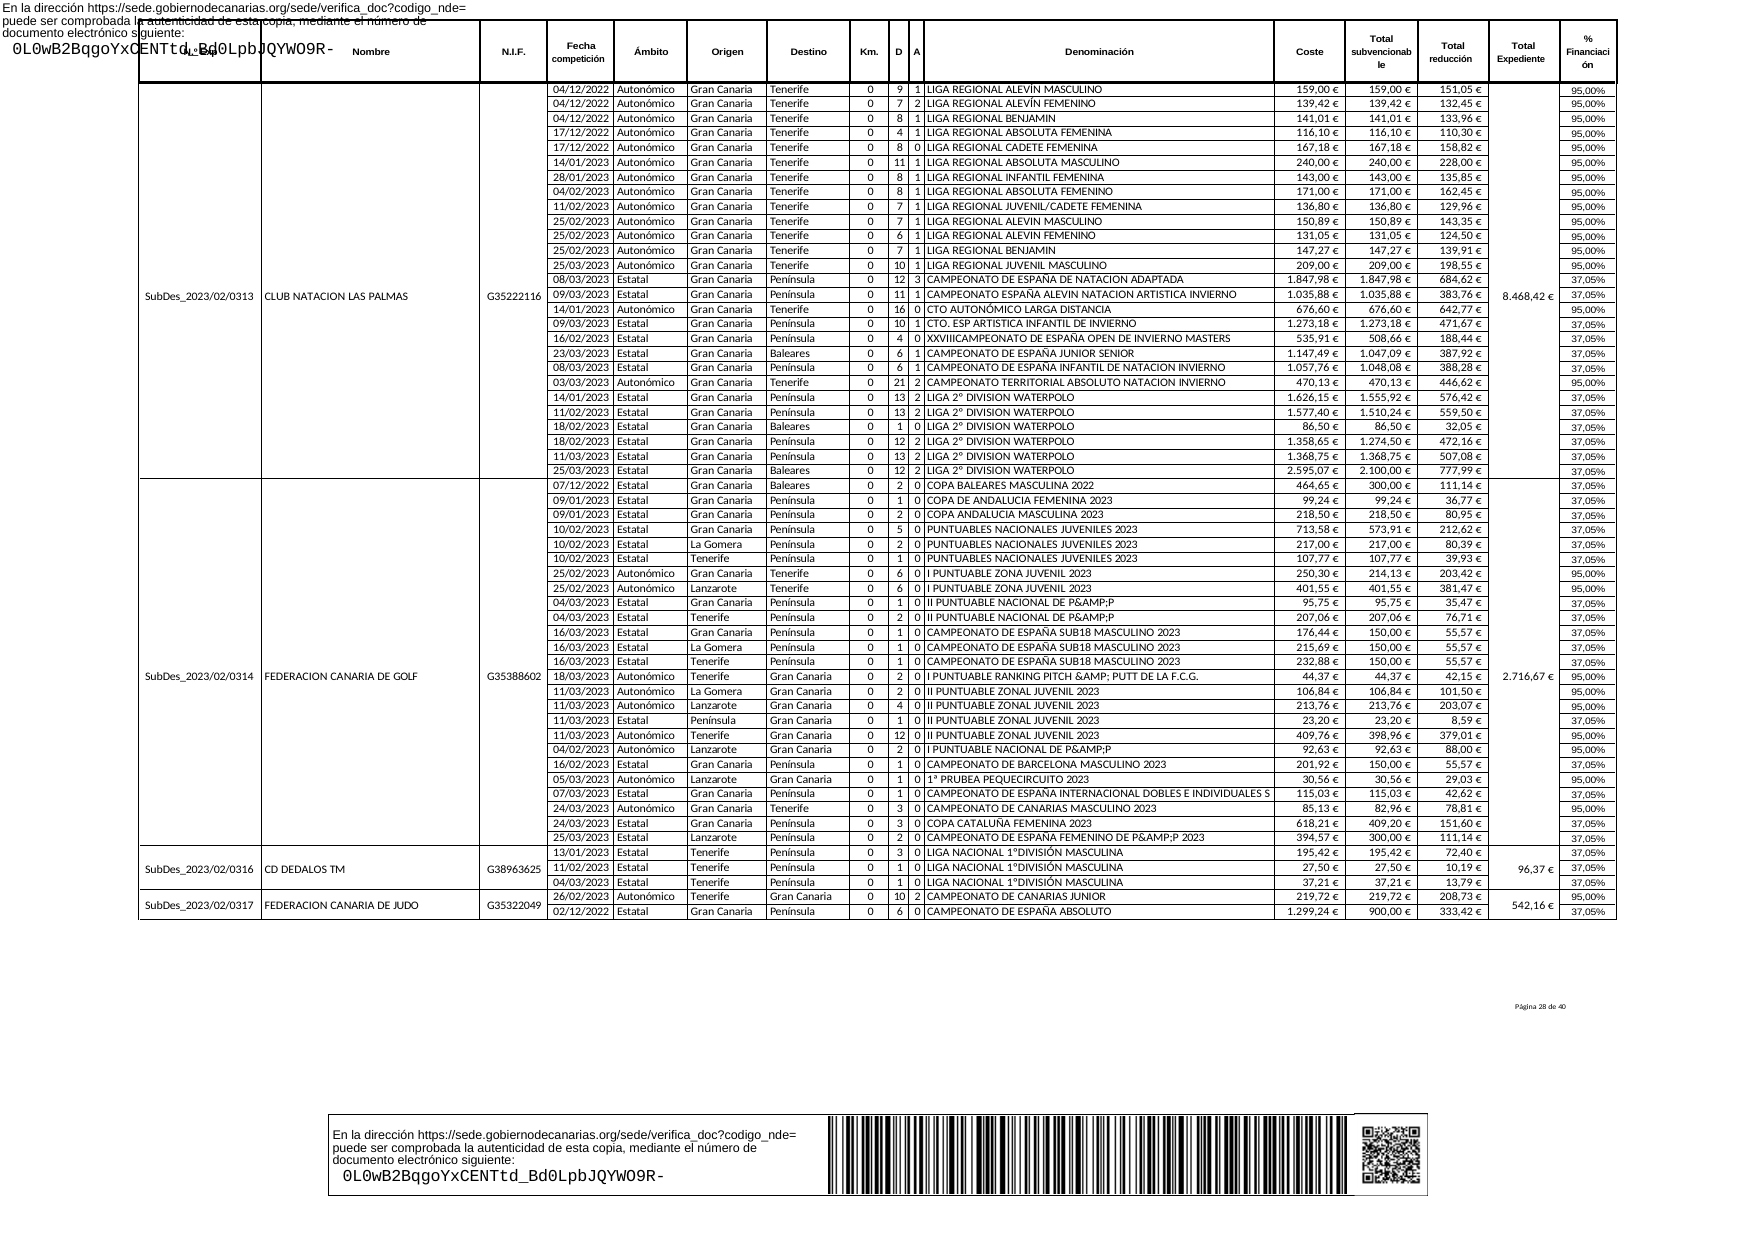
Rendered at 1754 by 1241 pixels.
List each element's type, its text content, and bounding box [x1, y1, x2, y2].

table_cell CTO AUTONÓMICO LARGA DISTANCIA [925, 303, 1274, 317]
table_cell 195,42 € [1346, 846, 1417, 860]
table_cell 37,05% [1560, 640, 1616, 654]
table_cell 0 [909, 332, 924, 346]
table_cell 1.358,65 € [1275, 435, 1345, 449]
table_cell Gran Canaria [688, 215, 766, 228]
table_cell Autonómico [614, 127, 687, 140]
table_cell 1 [889, 420, 908, 434]
table_cell 25/02/2023 [548, 230, 613, 243]
table_cell 03/03/2023 [548, 376, 613, 390]
table_cell 96,37 € [1489, 846, 1559, 889]
table_header Coste [1275, 21, 1344, 81]
table_cell 13 [889, 391, 908, 405]
table_cell LIGA REGIONAL BENJAMIN [925, 244, 1274, 258]
table_cell Estatal [614, 905, 687, 919]
table_cell Autonómico [614, 567, 687, 581]
table_cell Estatal [614, 288, 687, 302]
table_cell 1.047,09 € [1346, 347, 1417, 361]
table_cell 25/02/2023 [548, 582, 613, 596]
table_cell 37,21 € [1346, 876, 1417, 889]
table_cell 0 [909, 582, 924, 596]
table_cell Gran Canaria [688, 509, 766, 522]
table_cell 0 [850, 744, 888, 757]
table_cell 0 [850, 318, 888, 331]
table_header A [910, 21, 923, 81]
table_cell 11/02/2023 [548, 200, 613, 214]
table_cell 07/12/2022 [548, 479, 613, 493]
table_cell 0 [850, 450, 888, 463]
table_cell 10 [889, 890, 908, 904]
table_cell 16/02/2023 [548, 758, 613, 772]
table_cell 82,96 € [1346, 802, 1417, 816]
table_cell 201,92 € [1275, 758, 1345, 772]
table_cell 0 [850, 200, 888, 214]
table_cell Gran Canaria [688, 567, 766, 581]
table_cell 85,13 € [1275, 802, 1345, 816]
table_cell 1 [889, 655, 908, 669]
table_cell Estatal [614, 553, 687, 566]
table_cell Gran Canaria [688, 288, 766, 302]
table_cell Gran Canaria [688, 391, 766, 405]
table_cell 133,96 € [1418, 112, 1488, 126]
table_cell Autonómico [614, 215, 687, 228]
table_cell 1.555,92 € [1346, 391, 1417, 405]
table_cell 218,50 € [1275, 509, 1345, 522]
table_cell 240,00 € [1346, 156, 1417, 170]
table_cell Gran Canaria [688, 318, 766, 331]
table_cell 08/03/2023 [548, 274, 613, 287]
table_cell Gran Canaria [688, 230, 766, 243]
table_cell 218,50 € [1346, 509, 1417, 522]
table_cell 0 [850, 832, 888, 845]
table_cell 2 [909, 391, 924, 405]
table_cell 14/01/2023 [548, 156, 613, 170]
table_cell 217,00 € [1275, 538, 1345, 552]
table_cell 2 [909, 406, 924, 419]
table_cell CAMPEONATO DE BARCELONA MASCULINO 2023 [925, 758, 1274, 772]
table_cell Estatal [614, 347, 687, 361]
table_cell SubDes_2023/02/0317 [139, 889, 261, 919]
table_cell G35322049 [480, 890, 547, 919]
table_cell II PUNTUABLE ZONAL JUVENIL 2023 [925, 729, 1274, 742]
table_cell 167,18 € [1346, 141, 1417, 155]
table_cell Península [767, 332, 849, 346]
table_cell 37,05% [1560, 331, 1616, 346]
table_cell Estatal [614, 465, 687, 478]
table_cell 95,00% [1560, 184, 1616, 199]
table_cell Estatal [614, 758, 687, 772]
table_cell 1.273,18 € [1275, 318, 1345, 331]
table_cell 111,14 € [1418, 832, 1488, 845]
table_cell 95,00% [1560, 772, 1616, 787]
table_cell 95,00% [1560, 302, 1616, 317]
table_cell 37,05% [1560, 464, 1616, 478]
table_cell 0 [850, 597, 888, 610]
table_cell 23/03/2023 [548, 347, 613, 361]
table_cell Estatal [614, 611, 687, 625]
table_cell 1.035,88 € [1346, 288, 1417, 302]
table_cell Tenerife [688, 553, 766, 566]
table_cell 37,21 € [1275, 876, 1345, 889]
table_cell 95,00% [1560, 889, 1616, 904]
table_cell 1 [889, 714, 908, 728]
table_cell Tenerife [767, 200, 849, 214]
table_header Total Expediente [1490, 21, 1559, 81]
table_cell Península [767, 494, 849, 507]
table_cell Península [767, 788, 849, 801]
table_cell LIGA REGIONAL ABSOLUTA FEMENINO [925, 185, 1274, 199]
table_cell Estatal [614, 538, 687, 552]
table_cell 131,05 € [1346, 230, 1417, 243]
table_cell CTO. ESP ARTISTICA INFANTIL DE INVIERNO [925, 318, 1274, 331]
table_cell Península [767, 318, 849, 331]
table_cell LIGA REGIONAL ALEVÍN FEMENINO [925, 97, 1274, 111]
table_cell 203,42 € [1418, 567, 1488, 581]
table_cell 1 [909, 347, 924, 361]
table_cell 0 [850, 230, 888, 243]
table_cell 30,56 € [1275, 773, 1345, 787]
table_cell 136,80 € [1346, 200, 1417, 214]
table_cell 3 [909, 274, 924, 287]
table_cell Estatal [614, 509, 687, 522]
table_cell LIGA NACIONAL 1ºDIVISIÓN MASCULINA [925, 861, 1274, 875]
table_cell 1.510,24 € [1346, 406, 1417, 419]
table_cell 7 [889, 215, 908, 228]
table_cell 55,57 € [1418, 655, 1488, 669]
table_cell 0 [909, 905, 924, 919]
table_cell 24/03/2023 [548, 817, 613, 831]
table_cell 116,10 € [1346, 127, 1417, 140]
table_cell 55,57 € [1418, 758, 1488, 772]
table_cell 151,05 € [1418, 84, 1488, 96]
table_cell 147,27 € [1275, 244, 1345, 258]
table_cell 6 [889, 362, 908, 375]
table_cell 10/02/2023 [548, 553, 613, 566]
table_cell 0 [909, 494, 924, 507]
table_cell 2 [889, 479, 908, 493]
table_cell 95,00% [1560, 699, 1616, 713]
table_cell 11 [889, 288, 908, 302]
table_cell 7 [889, 244, 908, 258]
table_cell 383,76 € [1418, 288, 1488, 302]
table_cell Península [767, 876, 849, 889]
table_cell 111,14 € [1418, 479, 1488, 493]
table_cell 110,30 € [1418, 127, 1488, 140]
table_cell 0 [909, 611, 924, 625]
table_cell 139,42 € [1275, 97, 1345, 111]
table_cell CAMPEONATO DE ESPAÑA INTERNACIONAL DOBLES E INDIVIDUALES S [925, 788, 1274, 801]
table_cell 0 [850, 685, 888, 698]
table_cell 1.847,98 € [1275, 274, 1345, 287]
table_cell Gran Canaria [688, 802, 766, 816]
table_cell 470,13 € [1275, 376, 1345, 390]
table_cell 214,13 € [1346, 567, 1417, 581]
table_cell 80,95 € [1418, 509, 1488, 522]
table_cell 676,60 € [1275, 303, 1345, 317]
table_cell 04/12/2022 [548, 97, 613, 111]
table_cell 143,00 € [1346, 171, 1417, 184]
table_cell 44,37 € [1275, 670, 1345, 684]
table_cell Tenerife [688, 890, 766, 904]
table_cell LIGA 2º DIVISION WATERPOLO [925, 465, 1274, 478]
table_cell Autonómico [614, 670, 687, 684]
table_cell Gran Canaria [688, 465, 766, 478]
table_cell 16/03/2023 [548, 626, 613, 640]
table_cell 106,84 € [1346, 685, 1417, 698]
table_cell 2 [889, 509, 908, 522]
table_cell 0 [850, 84, 888, 96]
table_cell Península [767, 435, 849, 449]
table_cell 12 [889, 435, 908, 449]
table_cell 1 [909, 112, 924, 126]
table_cell Autonómico [614, 141, 687, 155]
table_cell 115,03 € [1275, 788, 1345, 801]
table_cell 0 [909, 670, 924, 684]
table_cell 0 [909, 714, 924, 728]
table_cell 37,05% [1560, 787, 1616, 801]
table_cell 0 [850, 244, 888, 258]
table_cell LIGA REGIONAL ABSOLUTA FEMENINA [925, 127, 1274, 140]
table_cell 1 [909, 244, 924, 258]
table_cell 0 [909, 523, 924, 537]
table_cell Estatal [614, 626, 687, 640]
table_cell 0 [850, 274, 888, 287]
table_cell 09/03/2023 [548, 288, 613, 302]
table_cell 0 [850, 347, 888, 361]
table_cell Gran Canaria [688, 156, 766, 170]
table_cell FEDERACION CANARIA DE JUDO [262, 890, 479, 919]
table_cell Península [767, 597, 849, 610]
table_cell 95,00% [1560, 214, 1616, 228]
table_cell Baleares [767, 465, 849, 478]
table_cell 250,30 € [1275, 567, 1345, 581]
table_cell 0 [909, 141, 924, 155]
table_cell I PUNTUABLE NACIONAL DE P&AMP;P [925, 744, 1274, 757]
table_cell 171,00 € [1275, 185, 1345, 199]
table_cell 2 [889, 744, 908, 757]
table_cell Tenerife [688, 861, 766, 875]
table_cell 132,45 € [1418, 97, 1488, 111]
table_cell 2 [889, 611, 908, 625]
table_cell 25/02/2023 [548, 567, 613, 581]
table_cell 101,50 € [1418, 685, 1488, 698]
table_cell 2 [889, 538, 908, 552]
table_cell Tenerife [767, 127, 849, 140]
table_cell 0 [909, 861, 924, 875]
table_cell Tenerife [767, 376, 849, 390]
table_cell Estatal [614, 391, 687, 405]
table_cell 0 [909, 509, 924, 522]
table_header Total reducción [1419, 21, 1488, 81]
table_cell II PUNTUABLE NACIONAL DE P&AMP;P [925, 611, 1274, 625]
table_cell Península [767, 861, 849, 875]
table_cell 95,00% [1560, 155, 1616, 170]
table_cell 37,05% [1560, 537, 1616, 552]
table_cell I PUNTUABLE ZONA JUVENIL 2023 [925, 582, 1274, 596]
table_cell 1 [909, 230, 924, 243]
table_cell 0 [850, 420, 888, 434]
table_cell 0 [909, 758, 924, 772]
table_cell 95,00% [1560, 743, 1616, 757]
table_cell Gran Canaria [688, 597, 766, 610]
table_cell 0 [909, 802, 924, 816]
table_cell 401,55 € [1275, 582, 1345, 596]
table_cell 13,79 € [1418, 876, 1488, 889]
table_cell 0 [909, 744, 924, 757]
table_cell 95,00% [1560, 375, 1616, 390]
table_cell Gran Canaria [688, 362, 766, 375]
table_cell II PUNTUABLE ZONAL JUVENIL 2023 [925, 714, 1274, 728]
table_cell Península [767, 817, 849, 831]
table_cell 0 [850, 406, 888, 419]
table_cell Gran Canaria [688, 259, 766, 272]
table_cell 115,03 € [1346, 788, 1417, 801]
table_cell 159,00 € [1275, 84, 1345, 96]
table_cell 09/03/2023 [548, 318, 613, 331]
table_cell 0 [850, 465, 888, 478]
table_cell 1 [889, 494, 908, 507]
table_cell 09/01/2023 [548, 509, 613, 522]
table_cell 88,00 € [1418, 744, 1488, 757]
table_cell 333,42 € [1418, 905, 1488, 919]
table_cell LIGA REGIONAL CADETE FEMENINA [925, 141, 1274, 155]
table_cell 0 [909, 567, 924, 581]
table_cell Gran Canaria [767, 744, 849, 757]
table_cell Gran Canaria [767, 729, 849, 742]
table_cell Tenerife [767, 303, 849, 317]
table_cell COPA CATALUÑA FEMENINA 2023 [925, 817, 1274, 831]
table_cell 139,42 € [1346, 97, 1417, 111]
table_cell COPA ANDALUCIA MASCULINA 2023 [925, 509, 1274, 522]
table_cell Tenerife [767, 215, 849, 228]
table_cell 8 [889, 171, 908, 184]
table_cell 0 [850, 156, 888, 170]
table_cell 0 [850, 479, 888, 493]
table_cell 135,85 € [1418, 171, 1488, 184]
table_cell Península [767, 450, 849, 463]
table_cell Gran Canaria [767, 685, 849, 698]
table_cell 10,19 € [1418, 861, 1488, 875]
table_cell 1 [909, 84, 924, 96]
table_cell 171,00 € [1346, 185, 1417, 199]
table_cell 10/02/2023 [548, 538, 613, 552]
table_cell LIGA REGIONAL JUVENIL/CADETE FEMENINA [925, 200, 1274, 214]
table_cell 2 [889, 832, 908, 845]
table_cell 228,00 € [1418, 156, 1488, 170]
table_cell 37,05% [1560, 508, 1616, 522]
table_cell 1 [889, 597, 908, 610]
table_cell CAMPEONATO DE ESPAÑA SUB18 MASCULINO 2023 [925, 626, 1274, 640]
table_cell 37,05% [1560, 552, 1616, 566]
table_cell Autonómico [614, 582, 687, 596]
table_cell 37,05% [1560, 522, 1616, 537]
table_cell Autonómico [614, 84, 687, 96]
table_cell 25/03/2023 [548, 465, 613, 478]
table_cell 80,39 € [1418, 538, 1488, 552]
table_cell 162,45 € [1418, 185, 1488, 199]
table_cell 0 [909, 479, 924, 493]
table_cell Autonómico [614, 376, 687, 390]
table_cell 30,56 € [1346, 773, 1417, 787]
table_cell Gran Canaria [688, 406, 766, 419]
table_cell Estatal [614, 318, 687, 331]
table_cell 95,00% [1560, 81, 1616, 96]
table_cell 1 [889, 553, 908, 566]
table_cell Autonómico [614, 97, 687, 111]
table_cell 141,01 € [1346, 112, 1417, 126]
table_cell 26/02/2023 [548, 890, 613, 904]
table_cell 107,77 € [1346, 553, 1417, 566]
table_cell 0 [909, 876, 924, 889]
table_cell 0 [850, 611, 888, 625]
table_cell 95,00% [1560, 126, 1616, 140]
table_cell SubDes_2023/02/0316 [139, 845, 261, 889]
table_cell 446,62 € [1418, 376, 1488, 390]
table_cell 09/01/2023 [548, 494, 613, 507]
table_cell 198,55 € [1418, 259, 1488, 272]
table_cell Tenerife [767, 84, 849, 96]
table_cell Gran Canaria [688, 200, 766, 214]
table_cell Gran Canaria [767, 714, 849, 728]
table_cell Tenerife [767, 112, 849, 126]
table_cell Tenerife [767, 230, 849, 243]
table_cell 147,27 € [1346, 244, 1417, 258]
table_cell 18/03/2023 [548, 670, 613, 684]
table_header Total subvencionab le [1346, 21, 1417, 81]
table_cell 1.147,49 € [1275, 347, 1345, 361]
table_cell Gran Canaria [688, 141, 766, 155]
table_cell 0 [850, 582, 888, 596]
table_cell 0 [850, 655, 888, 669]
table_cell 0 [850, 626, 888, 640]
table_cell 1.626,15 € [1275, 391, 1345, 405]
table_cell G35388602 [480, 479, 547, 845]
table_header N.I.F. [481, 21, 546, 81]
table_cell 124,50 € [1418, 230, 1488, 243]
table_cell 143,00 € [1275, 171, 1345, 184]
table_cell Autonómico [614, 802, 687, 816]
table_cell Lanzarote [688, 773, 766, 787]
table_cell 0 [850, 905, 888, 919]
table_cell LIGA 2º DIVISION WATERPOLO [925, 435, 1274, 449]
table_cell 92,63 € [1275, 744, 1345, 757]
table_cell Tenerife [767, 97, 849, 111]
table_cell 10 [889, 259, 908, 272]
table_cell Estatal [614, 479, 687, 493]
table_cell 37,05% [1560, 757, 1616, 772]
table_header Destino [768, 21, 849, 81]
table_cell 0 [850, 215, 888, 228]
table_cell CAMPEONATO TERRITORIAL ABSOLUTO NATACION INVIERNO [925, 376, 1274, 390]
table_cell 95,00% [1560, 96, 1616, 111]
table_cell 150,00 € [1346, 641, 1417, 654]
table_cell 95,00% [1560, 229, 1616, 243]
table_cell 143,35 € [1418, 215, 1488, 228]
table_cell 04/03/2023 [548, 611, 613, 625]
table_cell 11/03/2023 [548, 685, 613, 698]
table_cell 37,05% [1560, 875, 1616, 889]
table_cell Gran Canaria [688, 185, 766, 199]
table_cell 12 [889, 729, 908, 742]
table_cell LIGA REGIONAL ABSOLUTA MASCULINO [925, 156, 1274, 170]
table_cell 1 [909, 259, 924, 272]
table_cell 6 [889, 230, 908, 243]
table_cell 0 [850, 758, 888, 772]
table_cell II PUNTUABLE NACIONAL DE P&AMP;P [925, 597, 1274, 610]
table_cell Gran Canaria [688, 420, 766, 434]
table_cell Gran Canaria [767, 670, 849, 684]
table_cell Estatal [614, 861, 687, 875]
table_cell Gran Canaria [688, 244, 766, 258]
table_cell 0 [909, 729, 924, 742]
table_cell Estatal [614, 832, 687, 845]
table_header D [890, 21, 908, 81]
table_cell Estatal [614, 641, 687, 654]
table_cell 95,75 € [1346, 597, 1417, 610]
table_cell 37,05% [1560, 405, 1616, 419]
table_cell 0 [850, 670, 888, 684]
table_cell 95,00% [1560, 111, 1616, 126]
table_cell Península [767, 391, 849, 405]
table_cell 212,62 € [1418, 523, 1488, 537]
table_cell CAMPEONATO DE ESPAÑA DE NATACION ADAPTADA [925, 274, 1274, 287]
table_cell Lanzarote [688, 700, 766, 713]
table_cell 0 [850, 362, 888, 375]
table_cell CAMPEONATO DE ESPAÑA ABSOLUTO [925, 905, 1274, 919]
table_cell 37,05% [1560, 449, 1616, 463]
table_cell 507,08 € [1418, 450, 1488, 463]
table_cell XXVIIICAMPEONATO DE ESPAÑA OPEN DE INVIERNO MASTERS [925, 332, 1274, 346]
table_cell Autonómico [614, 185, 687, 199]
picture [1354, 1113, 1428, 1196]
table_cell 16 [889, 303, 908, 317]
table_cell 2 [909, 450, 924, 463]
table_cell 0 [909, 538, 924, 552]
table_header N.º Exp [140, 21, 260, 81]
table_cell 2 [909, 890, 924, 904]
table_cell 11/03/2023 [548, 700, 613, 713]
table_cell 508,66 € [1346, 332, 1417, 346]
table_cell Autonómico [614, 230, 687, 243]
table_cell 13/01/2023 [548, 846, 613, 860]
table_cell Gran Canaria [688, 494, 766, 507]
table_cell Baleares [767, 347, 849, 361]
table_cell 04/02/2023 [548, 185, 613, 199]
table_cell Gran Canaria [688, 626, 766, 640]
table_cell 13 [889, 406, 908, 419]
table_cell 23,20 € [1275, 714, 1345, 728]
table_cell 7 [889, 97, 908, 111]
table_cell 78,81 € [1418, 802, 1488, 816]
table_cell 207,06 € [1275, 611, 1345, 625]
table_cell 1 [909, 288, 924, 302]
table_cell La Gomera [688, 538, 766, 552]
table_cell PUNTUABLES NACIONALES JUVENILES 2023 [925, 553, 1274, 566]
table_cell I PUNTUABLE RANKING PITCH &AMP; PUTT DE LA F.C.G. [925, 670, 1274, 684]
table_cell 6 [889, 582, 908, 596]
table_cell 0 [909, 685, 924, 698]
table_cell 37,05% [1560, 419, 1616, 434]
table_header Origen [688, 21, 766, 81]
table_cell 37,05% [1560, 361, 1616, 375]
table_cell 37,05% [1560, 625, 1616, 640]
table_cell Península [688, 714, 766, 728]
table_cell Tenerife [688, 611, 766, 625]
table_cell Estatal [614, 274, 687, 287]
table_cell Tenerife [688, 655, 766, 669]
table_cell 99,24 € [1346, 494, 1417, 507]
table_cell LIGA 2º DIVISION WATERPOLO [925, 450, 1274, 463]
table_cell SubDes_2023/02/0314 [139, 478, 261, 845]
table_cell 95,75 € [1275, 597, 1345, 610]
table_cell 0 [850, 112, 888, 126]
table_cell Estatal [614, 597, 687, 610]
table_cell 0 [850, 729, 888, 742]
table_cell Tenerife [688, 729, 766, 742]
table_cell 0 [850, 553, 888, 566]
table_cell 4 [889, 127, 908, 140]
table_cell CAMPEONATO DE CANARIAS MASCULINO 2023 [925, 802, 1274, 816]
table_cell 25/02/2023 [548, 244, 613, 258]
table_cell 1 [889, 773, 908, 787]
table_cell CD DEDALOS TM [262, 846, 479, 889]
table_cell CAMPEONATO DE ESPAÑA JUNIOR SENIOR [925, 347, 1274, 361]
table_cell 1 [909, 200, 924, 214]
table_cell 1 [909, 127, 924, 140]
table_header Nombre [262, 21, 479, 81]
table_cell Península [767, 611, 849, 625]
table_cell Autonómico [614, 744, 687, 757]
table_cell 0 [909, 626, 924, 640]
table_cell 676,60 € [1346, 303, 1417, 317]
table_cell 176,44 € [1275, 626, 1345, 640]
table_cell 150,89 € [1275, 215, 1345, 228]
table_cell Lanzarote [688, 744, 766, 757]
table_cell 1.299,24 € [1275, 905, 1345, 919]
table_cell 10/02/2023 [548, 523, 613, 537]
table_cell LIGA NACIONAL 1ºDIVISIÓN MASCULINA [925, 846, 1274, 860]
table_cell 207,06 € [1346, 611, 1417, 625]
table_cell 4 [889, 700, 908, 713]
table_cell LIGA REGIONAL BENJAMIN [925, 112, 1274, 126]
table_cell 29,03 € [1418, 773, 1488, 787]
table_cell LIGA REGIONAL JUVENIL MASCULINO [925, 259, 1274, 272]
table_cell COPA BALEARES MASCULINA 2022 [925, 479, 1274, 493]
table_cell 95,00% [1560, 728, 1616, 742]
table_cell Península [767, 523, 849, 537]
table_cell 141,01 € [1275, 112, 1345, 126]
table_cell 0 [909, 420, 924, 434]
table_cell Gran Canaria [688, 127, 766, 140]
table_cell 27,50 € [1275, 861, 1345, 875]
table_cell Gran Canaria [688, 332, 766, 346]
table_cell 11/03/2023 [548, 729, 613, 742]
table_cell 0 [909, 303, 924, 317]
table_cell 11 [889, 156, 908, 170]
table_cell Estatal [614, 655, 687, 669]
table_cell 1.274,50 € [1346, 435, 1417, 449]
table_cell G35222116 [480, 84, 547, 478]
table_cell 1.048,08 € [1346, 362, 1417, 375]
table_cell Tenerife [767, 185, 849, 199]
table_cell 0 [850, 435, 888, 449]
table_cell 195,42 € [1275, 846, 1345, 860]
table_cell 37,05% [1560, 317, 1616, 331]
table_cell 55,57 € [1418, 641, 1488, 654]
table_cell Gran Canaria [688, 274, 766, 287]
table_cell 139,91 € [1418, 244, 1488, 258]
table_cell Estatal [614, 788, 687, 801]
table_cell 158,82 € [1418, 141, 1488, 155]
table_cell 6 [889, 905, 908, 919]
table_cell Gran Canaria [688, 788, 766, 801]
table_cell 04/12/2022 [548, 84, 613, 96]
table_cell Tenerife [767, 802, 849, 816]
table_cell Autonómico [614, 200, 687, 214]
table_cell Estatal [614, 450, 687, 463]
table_cell 2 [909, 465, 924, 478]
table_cell 5 [889, 523, 908, 537]
table_cell I PUNTUABLE ZONA JUVENIL 2023 [925, 567, 1274, 581]
table_cell Tenerife [767, 244, 849, 258]
table_cell 0 [909, 700, 924, 713]
table_cell 0 [909, 773, 924, 787]
table_cell 1 [889, 788, 908, 801]
table_cell PUNTUABLES NACIONALES JUVENILES 2023 [925, 538, 1274, 552]
table_cell 99,24 € [1275, 494, 1345, 507]
table_cell 0 [909, 597, 924, 610]
table_cell 150,89 € [1346, 215, 1417, 228]
table_cell 1 [909, 215, 924, 228]
table_cell Baleares [767, 420, 849, 434]
table_cell 76,71 € [1418, 611, 1488, 625]
table_cell 37,05% [1560, 273, 1616, 287]
table_cell 2 [909, 376, 924, 390]
table_cell Estatal [614, 420, 687, 434]
table_cell 02/12/2022 [548, 905, 613, 919]
table_cell 213,76 € [1346, 700, 1417, 713]
table_cell CAMPEONATO DE ESPAÑA SUB18 MASCULINO 2023 [925, 655, 1274, 669]
table_cell 25/02/2023 [548, 215, 613, 228]
table_cell 35,47 € [1418, 597, 1488, 610]
table_cell 381,47 € [1418, 582, 1488, 596]
table_cell 159,00 € [1346, 84, 1417, 96]
table_cell Gran Canaria [688, 303, 766, 317]
table_cell 0 [850, 714, 888, 728]
table_cell 39,93 € [1418, 553, 1488, 566]
table_cell Lanzarote [688, 832, 766, 845]
table_cell 0 [850, 817, 888, 831]
table_cell II PUNTUABLE ZONAL JUVENIL 2023 [925, 700, 1274, 713]
table_cell 42,15 € [1418, 670, 1488, 684]
table_cell Autonómico [614, 259, 687, 272]
table_cell 36,77 € [1418, 494, 1488, 507]
table_cell 10 [889, 318, 908, 331]
table_cell 0 [909, 553, 924, 566]
table_cell Gran Canaria [688, 171, 766, 184]
table_cell 116,10 € [1275, 127, 1345, 140]
table_cell 203,07 € [1418, 700, 1488, 713]
table_cell 1 [909, 156, 924, 170]
table_cell 1 [889, 876, 908, 889]
table_cell LIGA REGIONAL INFANTIL FEMENINA [925, 171, 1274, 184]
table_cell Península [767, 905, 849, 919]
table_cell CAMPEONATO DE CANARIAS JUNIOR [925, 890, 1274, 904]
table_cell 16/03/2023 [548, 641, 613, 654]
table_cell 167,18 € [1275, 141, 1345, 155]
table_cell 04/12/2022 [548, 112, 613, 126]
table_cell Estatal [614, 817, 687, 831]
table_cell 0 [850, 523, 888, 537]
table_cell Gran Canaria [767, 700, 849, 713]
table_cell Baleares [767, 479, 849, 493]
table_cell 14/01/2023 [548, 391, 613, 405]
text Página 28 de 40 [125, 1002, 1566, 1011]
table_cell 0 [850, 538, 888, 552]
table_cell LIGA REGIONAL ALEVÍN MASCULINO [925, 84, 1274, 96]
table_cell Península [767, 538, 849, 552]
table_cell Gran Canaria [688, 435, 766, 449]
table_cell 472,16 € [1418, 435, 1488, 449]
table_cell 240,00 € [1275, 156, 1345, 170]
table_cell Gran Canaria [688, 817, 766, 831]
table_cell Estatal [614, 714, 687, 728]
table_cell Península [767, 553, 849, 566]
table_cell 95,00% [1560, 566, 1616, 581]
table_cell Península [767, 641, 849, 654]
table_cell Península [767, 626, 849, 640]
table_cell Autonómico [614, 156, 687, 170]
table_cell 219,72 € [1275, 890, 1345, 904]
table_cell 42,62 € [1418, 788, 1488, 801]
table_cell 209,00 € [1275, 259, 1345, 272]
table_cell CAMPEONATO ESPAÑA ALEVIN NATACION ARTISTICA INVIERNO [925, 288, 1274, 302]
table_cell Autonómico [614, 773, 687, 787]
table_cell Gran Canaria [688, 347, 766, 361]
table_cell LIGA 2º DIVISION WATERPOLO [925, 420, 1274, 434]
table_cell 215,69 € [1275, 641, 1345, 654]
table_cell 150,00 € [1346, 626, 1417, 640]
table_cell 0 [909, 788, 924, 801]
table_cell Autonómico [614, 700, 687, 713]
table_cell 8 [889, 185, 908, 199]
table_cell 1 [889, 758, 908, 772]
table_cell 12 [889, 465, 908, 478]
table_cell Estatal [614, 435, 687, 449]
table_cell 1.847,98 € [1346, 274, 1417, 287]
table_cell 136,80 € [1275, 200, 1345, 214]
table_cell 209,00 € [1346, 259, 1417, 272]
table_cell 6 [889, 347, 908, 361]
table_cell Estatal [614, 494, 687, 507]
table_cell LIGA REGIONAL ALEVIN MASCULINO [925, 215, 1274, 228]
table_cell 900,00 € [1346, 905, 1417, 919]
table_cell 777,99 € [1418, 465, 1488, 478]
table_cell 0 [909, 641, 924, 654]
table_cell Península [767, 846, 849, 860]
table_cell 0 [850, 288, 888, 302]
table_cell 2 [889, 670, 908, 684]
table_cell 21 [889, 376, 908, 390]
table_cell 04/03/2023 [548, 597, 613, 610]
table_cell 14/01/2023 [548, 303, 613, 317]
table_header Ámbito [615, 21, 686, 81]
table_cell Península [767, 832, 849, 845]
table_cell Tenerife [767, 156, 849, 170]
table_cell Península [767, 288, 849, 302]
table_cell Gran Canaria [767, 890, 849, 904]
table_cell Península [767, 509, 849, 522]
table_cell 0 [850, 802, 888, 816]
table_cell Estatal [614, 332, 687, 346]
table_cell 7 [889, 200, 908, 214]
table_cell 2 [889, 685, 908, 698]
picture [828, 1116, 1347, 1194]
table_cell 131,05 € [1275, 230, 1345, 243]
table_cell 0 [850, 391, 888, 405]
table_cell 542,16 € [1489, 890, 1559, 919]
table_cell 0 [850, 861, 888, 875]
table_cell 0 [850, 185, 888, 199]
table_cell 1.577,40 € [1275, 406, 1345, 419]
table_cell 1 [909, 362, 924, 375]
table_header Fecha competición [548, 21, 613, 81]
table_cell 2 [909, 435, 924, 449]
table_cell 464,65 € [1275, 479, 1345, 493]
table_cell Gran Canaria [688, 905, 766, 919]
table_header Denominación [925, 21, 1273, 81]
table_cell 86,50 € [1346, 420, 1417, 434]
table_cell 37,05% [1560, 654, 1616, 669]
table_cell 300,00 € [1346, 479, 1417, 493]
table_cell 300,00 € [1346, 832, 1417, 845]
table_cell 95,00% [1560, 684, 1616, 698]
table_cell 1 [909, 318, 924, 331]
table_cell 0 [850, 846, 888, 860]
table_cell Gran Canaria [688, 758, 766, 772]
table_cell Península [767, 362, 849, 375]
table_cell FEDERACION CANARIA DE GOLF [262, 479, 479, 845]
table_cell LIGA 2º DIVISION WATERPOLO [925, 391, 1274, 405]
table_cell Estatal [614, 406, 687, 419]
table_cell 188,44 € [1418, 332, 1488, 346]
table_cell 150,00 € [1346, 655, 1417, 669]
table_cell 24/03/2023 [548, 802, 613, 816]
table_cell 37,05% [1560, 831, 1616, 845]
table_cell 0 [850, 97, 888, 111]
table_cell Gran Canaria [688, 450, 766, 463]
table_cell 37,05% [1560, 478, 1616, 493]
table_cell 1 [889, 626, 908, 640]
table_cell Lanzarote [688, 582, 766, 596]
table_cell 37,05% [1560, 390, 1616, 405]
table_cell II PUNTUABLE ZONAL JUVENIL 2023 [925, 685, 1274, 698]
table_cell 95,00% [1560, 199, 1616, 214]
table_cell 0 [850, 494, 888, 507]
table_cell 37,05% [1560, 845, 1616, 860]
table_cell LIGA NACIONAL 1ºDIVISIÓN MASCULINA [925, 876, 1274, 889]
table_cell 25/03/2023 [548, 832, 613, 845]
table_cell 1 [909, 185, 924, 199]
table_cell 37,05% [1560, 610, 1616, 625]
table_cell 0 [850, 303, 888, 317]
table_cell 3 [889, 802, 908, 816]
table_cell 684,62 € [1418, 274, 1488, 287]
table_cell 0 [850, 788, 888, 801]
table_cell 37,05% [1560, 287, 1616, 302]
table_cell 18/02/2023 [548, 420, 613, 434]
table_cell 2.100,00 € [1346, 465, 1417, 478]
table_cell 535,91 € [1275, 332, 1345, 346]
table_cell 1 [889, 641, 908, 654]
table_cell COPA DE ANDALUCIA FEMENINA 2023 [925, 494, 1274, 507]
table_cell 1.368,75 € [1346, 450, 1417, 463]
table_cell Península [767, 274, 849, 287]
table_cell 95,00% [1560, 170, 1616, 184]
table_header % Financiaci ón [1561, 21, 1616, 81]
table_cell 8.468,42 € [1489, 84, 1559, 478]
table_cell Autonómico [614, 112, 687, 126]
table_cell 25/03/2023 [548, 259, 613, 272]
table_cell Gran Canaria [688, 97, 766, 111]
table_cell 8 [889, 141, 908, 155]
table_cell 379,01 € [1418, 729, 1488, 742]
table_cell 3 [889, 846, 908, 860]
table_cell 37,05% [1560, 904, 1616, 919]
table_cell Tenerife [688, 670, 766, 684]
table_cell G38963625 [480, 846, 547, 889]
table_cell 0 [850, 259, 888, 272]
table_cell 0 [850, 171, 888, 184]
table_cell 129,96 € [1418, 200, 1488, 214]
table_cell 401,55 € [1346, 582, 1417, 596]
table_cell 470,13 € [1346, 376, 1417, 390]
table_cell Península [767, 655, 849, 669]
table_cell 17/12/2022 [548, 127, 613, 140]
table_cell 2.716,67 € [1489, 479, 1559, 845]
table_cell CAMPEONATO DE ESPAÑA INFANTIL DE NATACION INVIERNO [925, 362, 1274, 375]
table_cell 0 [909, 832, 924, 845]
table_cell 0 [909, 655, 924, 669]
table_cell 0 [850, 876, 888, 889]
table_cell 04/02/2023 [548, 744, 613, 757]
table_cell Autonómico [614, 685, 687, 698]
table_cell 95,00% [1560, 258, 1616, 272]
table_cell La Gomera [688, 641, 766, 654]
table_cell 11/03/2023 [548, 450, 613, 463]
table_cell 12 [889, 274, 908, 287]
table_cell CLUB NATACION LAS PALMAS [262, 84, 479, 478]
table_cell Estatal [614, 876, 687, 889]
table_cell 95,00% [1560, 581, 1616, 596]
table_cell 0 [850, 773, 888, 787]
table_cell 55,57 € [1418, 626, 1488, 640]
table_cell 618,21 € [1275, 817, 1345, 831]
table_cell 37,05% [1560, 713, 1616, 728]
table_cell CAMPEONATO DE ESPAÑA FEMENINO DE P&AMP;P 2023 [925, 832, 1274, 845]
table_cell 11/02/2023 [548, 861, 613, 875]
table_cell Gran Canaria [688, 84, 766, 96]
table_cell 0 [850, 641, 888, 654]
table_cell 37,05% [1560, 816, 1616, 831]
table_cell 37,05% [1560, 346, 1616, 361]
table_cell 0 [850, 567, 888, 581]
table_cell 388,28 € [1418, 362, 1488, 375]
table_cell 1 [889, 861, 908, 875]
table_cell 13 [889, 450, 908, 463]
table_cell LIGA REGIONAL ALEVIN FEMENINO [925, 230, 1274, 243]
table_cell 471,67 € [1418, 318, 1488, 331]
table_cell 1.273,18 € [1346, 318, 1417, 331]
table_cell 0 [850, 376, 888, 390]
table_cell 3 [889, 817, 908, 831]
table_cell 713,58 € [1275, 523, 1345, 537]
table_cell Autonómico [614, 303, 687, 317]
table_cell 95,00% [1560, 669, 1616, 684]
table_cell Estatal [614, 362, 687, 375]
table_cell 409,76 € [1275, 729, 1345, 742]
table_cell 8 [889, 112, 908, 126]
table_cell Tenerife [688, 876, 766, 889]
table_cell 1ª PRUBEA PEQUECIRCUITO 2023 [925, 773, 1274, 787]
table_cell 6 [889, 567, 908, 581]
table_cell 11/03/2023 [548, 714, 613, 728]
table_cell 0 [850, 127, 888, 140]
table_cell Tenerife [767, 567, 849, 581]
table_cell 18/02/2023 [548, 435, 613, 449]
table_cell Gran Canaria [767, 773, 849, 787]
table_cell 0 [850, 141, 888, 155]
table_cell 16/03/2023 [548, 655, 613, 669]
table_cell 559,50 € [1418, 406, 1488, 419]
table_cell Autonómico [614, 171, 687, 184]
table_cell Gran Canaria [688, 112, 766, 126]
table_cell Tenerife [767, 582, 849, 596]
table_cell 11/02/2023 [548, 406, 613, 419]
table_cell PUNTUABLES NACIONALES JUVENILES 2023 [925, 523, 1274, 537]
table_cell 394,57 € [1275, 832, 1345, 845]
table_cell 387,92 € [1418, 347, 1488, 361]
table_cell 08/03/2023 [548, 362, 613, 375]
table_cell 0 [909, 846, 924, 860]
table_cell 0 [850, 332, 888, 346]
table_cell 17/12/2022 [548, 141, 613, 155]
table_cell 9 [889, 84, 908, 96]
table_cell 232,88 € [1275, 655, 1345, 669]
table_cell 1.057,76 € [1275, 362, 1345, 375]
table_cell 16/02/2023 [548, 332, 613, 346]
table_cell 576,42 € [1418, 391, 1488, 405]
table_cell 8,59 € [1418, 714, 1488, 728]
table_cell 23,20 € [1346, 714, 1417, 728]
table_cell 208,73 € [1418, 890, 1488, 904]
table_cell 0 [850, 509, 888, 522]
table_cell Península [767, 406, 849, 419]
table_cell 0 [850, 890, 888, 904]
table_cell 92,63 € [1346, 744, 1417, 757]
table_cell Autonómico [614, 729, 687, 742]
table_cell Tenerife [767, 171, 849, 184]
table_cell Estatal [614, 523, 687, 537]
table_cell 1 [909, 171, 924, 184]
table_cell 27,50 € [1346, 861, 1417, 875]
table_cell 37,05% [1560, 434, 1616, 449]
table_cell 150,00 € [1346, 758, 1417, 772]
table_cell 72,40 € [1418, 846, 1488, 860]
table_cell 95,00% [1560, 801, 1616, 816]
table_cell Tenerife [767, 141, 849, 155]
table_cell 05/03/2023 [548, 773, 613, 787]
table_cell 107,77 € [1275, 553, 1345, 566]
table_cell 95,00% [1560, 140, 1616, 155]
table_cell CAMPEONATO DE ESPAÑA SUB18 MASCULINO 2023 [925, 641, 1274, 654]
table_cell Tenerife [688, 846, 766, 860]
table_cell 2.595,07 € [1275, 465, 1345, 478]
table_cell La Gomera [688, 685, 766, 698]
table_cell Autonómico [614, 244, 687, 258]
table_cell 0 [850, 700, 888, 713]
table_cell Autonómico [614, 890, 687, 904]
table_cell Gran Canaria [688, 376, 766, 390]
table_cell 409,20 € [1346, 817, 1417, 831]
table_cell 37,05% [1560, 860, 1616, 875]
table_header Km. [851, 21, 888, 81]
table_cell 44,37 € [1346, 670, 1417, 684]
table_cell 106,84 € [1275, 685, 1345, 698]
table_cell Tenerife [767, 259, 849, 272]
table_cell Estatal [614, 846, 687, 860]
table_cell 07/03/2023 [548, 788, 613, 801]
table_cell 1.035,88 € [1275, 288, 1345, 302]
table_cell 95,00% [1560, 243, 1616, 258]
table_cell 219,72 € [1346, 890, 1417, 904]
table_cell 217,00 € [1346, 538, 1417, 552]
table_cell LIGA 2º DIVISION WATERPOLO [925, 406, 1274, 419]
table_cell 1.368,75 € [1275, 450, 1345, 463]
table_cell 2 [909, 97, 924, 111]
table_cell 4 [889, 332, 908, 346]
table_cell 86,50 € [1275, 420, 1345, 434]
table_cell 04/03/2023 [548, 876, 613, 889]
table_cell Gran Canaria [688, 523, 766, 537]
table_cell 28/01/2023 [548, 171, 613, 184]
table_cell 642,77 € [1418, 303, 1488, 317]
table_cell 213,76 € [1275, 700, 1345, 713]
table_cell SubDes_2023/02/0313 [139, 84, 261, 478]
table_cell Península [767, 758, 849, 772]
table_cell 0 [909, 817, 924, 831]
table_cell 151,60 € [1418, 817, 1488, 831]
table_cell 398,96 € [1346, 729, 1417, 742]
table_cell Gran Canaria [688, 479, 766, 493]
table_cell 37,05% [1560, 493, 1616, 507]
table_cell 37,05% [1560, 596, 1616, 610]
table_cell 573,91 € [1346, 523, 1417, 537]
table_cell 32,05 € [1418, 420, 1488, 434]
